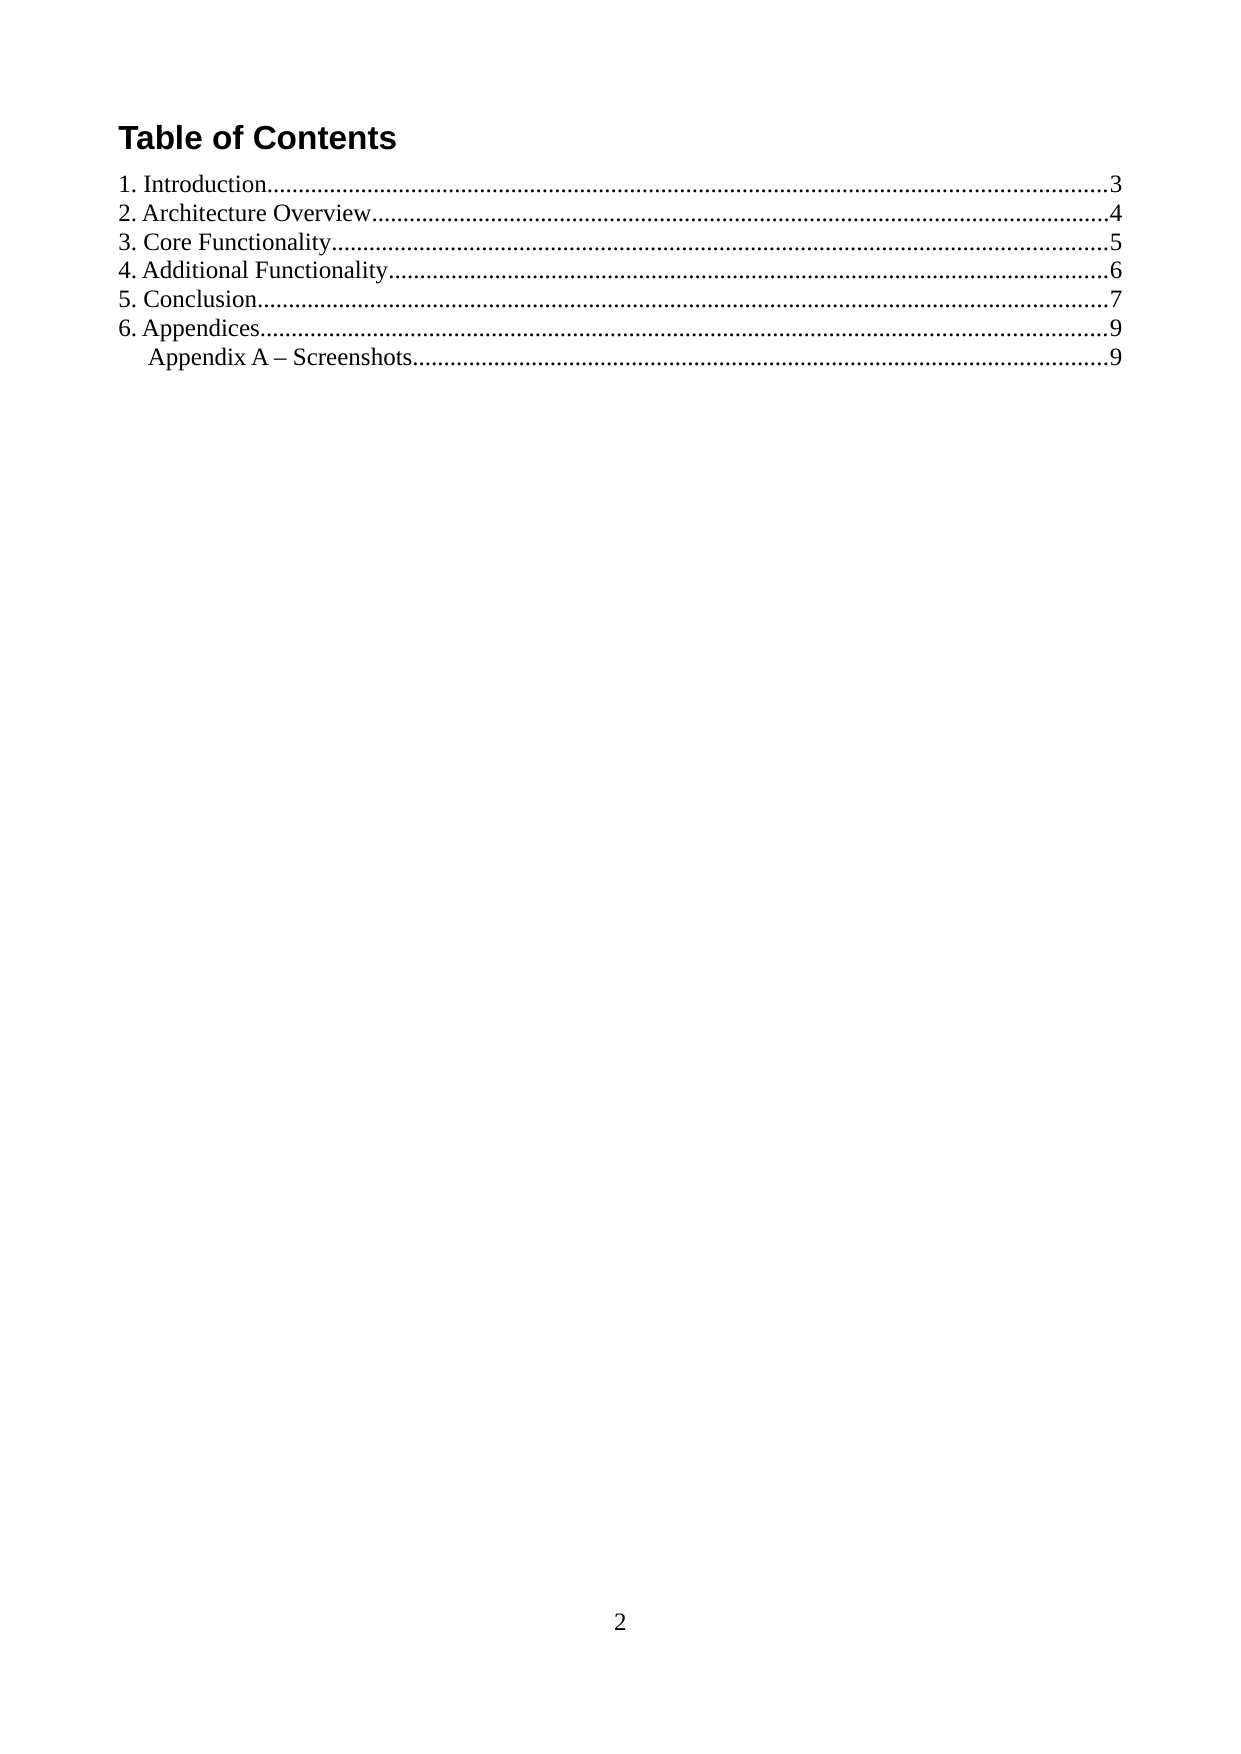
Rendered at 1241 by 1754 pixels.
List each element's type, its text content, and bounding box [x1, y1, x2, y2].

text Appendix A – Screenshots 9 [148, 342, 1122, 370]
text 4. Additional Functionality 6 [118, 255, 1122, 284]
text 6. Appendices 9 [118, 313, 1122, 342]
text 5. Conclusion 7 [118, 284, 1122, 313]
text 2. Architecture Overview 4 [118, 198, 1122, 227]
subtitle Table of Contents [118, 118, 1122, 157]
text 1. Introduction 3 [118, 169, 1122, 198]
text 3. Core Functionality 5 [118, 227, 1122, 255]
